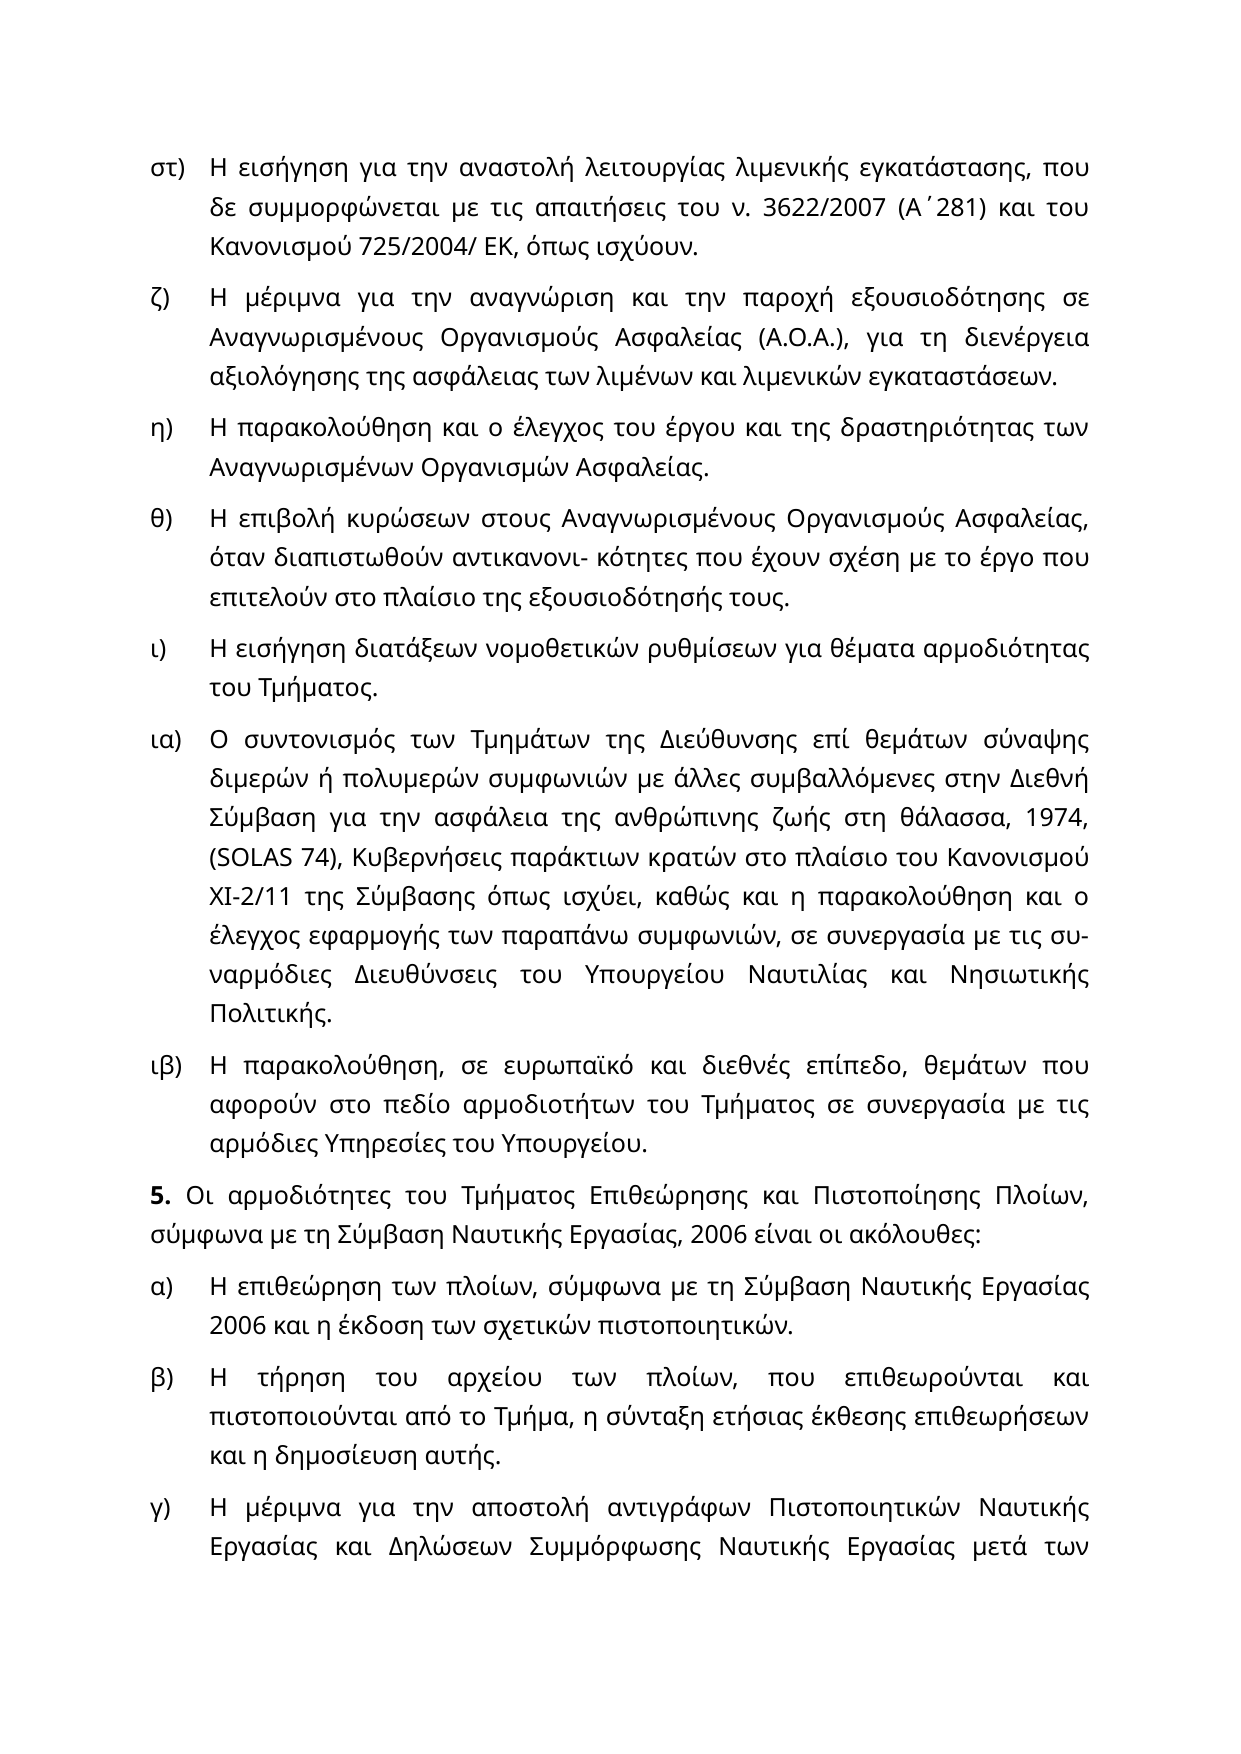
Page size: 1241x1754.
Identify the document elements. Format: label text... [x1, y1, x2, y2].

list α) Η επιθεώρηση των πλοίων, σύμφωνα με τη Σύμβαση Ναυτικής Εργασίας 2006 και η έκδοση των σχετικών πιστοποιητικών. [150, 1268, 1090, 1342]
list γ) Η μέριμνα για την αποστολή αντιγράφων Πιστοποιητικών Ναυτικής Εργασίας και Δηλώσεων Συμμόρφωσης Ναυτικής Εργασίας μετά των [150, 1489, 1090, 1562]
list στ) Η εισήγηση για την αναστολή λειτουργίας λιμενικής εγκατάστασης, που δε συμμορφώνεται με τις απαιτήσεις του ν. 3622/2007 (Α΄281) και του Κανονισμού 725/2004/ ΕΚ, όπως ισχύουν. [150, 150, 1090, 262]
list η) Η παρακολούθηση και ο έλεγχος του έργου και της δραστηριότητας των Αναγνωρισμένων Οργανισμών Ασφαλείας. [150, 410, 1090, 483]
list β) Η τήρηση του αρχείου των πλοίων, που επιθεωρούνται και πιστοποιούνται από το Τμήμα, η σύνταξη ετήσιας έκθεσης επιθεωρήσεων και η δημοσίευση αυτής. [150, 1359, 1090, 1472]
list ιβ) Η παρακολούθηση, σε ευρωπαϊκό και διεθνές επίπεδο, θεμάτων που αφορούν στο πεδίο αρμοδιοτήτων του Τμήματος σε συνεργασία με τις αρμόδιες Υπηρεσίες του Υπουργείου. [150, 1047, 1090, 1160]
text 5. Οι αρμοδιότητες του Τμήματος Επιθεώρησης και Πιστοποίησης Πλοίων, σύμφωνα με τη Σύμβαση Ναυτικής Εργασίας, 2006 είναι οι ακόλουθες: [150, 1177, 1090, 1251]
list θ) Η επιβολή κυρώσεων στους Αναγνωρισμένους Οργανισμούς Ασφαλείας, όταν διαπιστωθούν αντικανονι- κότητες που έχουν σχέση με το έργο που επιτελούν στο πλαίσιο της εξουσιοδότησής τους. [150, 501, 1090, 613]
list ζ) Η μέριμνα για την αναγνώριση και την παροχή εξουσιοδότησης σε Αναγνωρισμένους Οργανισμούς Ασφαλείας (Α.Ο.Α.), για τη διενέργεια αξιολόγησης της ασφάλειας των λιμένων και λιμενικών εγκαταστάσεων. [150, 280, 1090, 392]
list ια) Ο συντονισμός των Τμημάτων της Διεύθυνσης επί θεμάτων σύναψης διμερών ή πολυμερών συμφωνιών με άλλες συμβαλλόμενες στην Διεθνή Σύμβαση για την ασφάλεια της ανθρώπινης ζωής στη θάλασσα, 1974, (SOLAS 74), Κυβερνήσεις παράκτιων κρατών στο πλαίσιο του Κανονισμού ΧΙ-2/11 της Σύμβασης όπως ισχύει, καθώς και η παρακολούθηση και ο έλεγχος εφαρμογής των παραπάνω συμφωνιών, σε συνεργασία με τις συ- ναρμόδιες Διευθύνσεις του Υπουργείου Ναυτιλίας και Νησιωτικής Πολιτικής. [150, 722, 1090, 1030]
list ι) Η εισήγηση διατάξεων νομοθετικών ρυθμίσεων για θέματα αρμοδιότητας του Τμήματος. [150, 631, 1090, 704]
